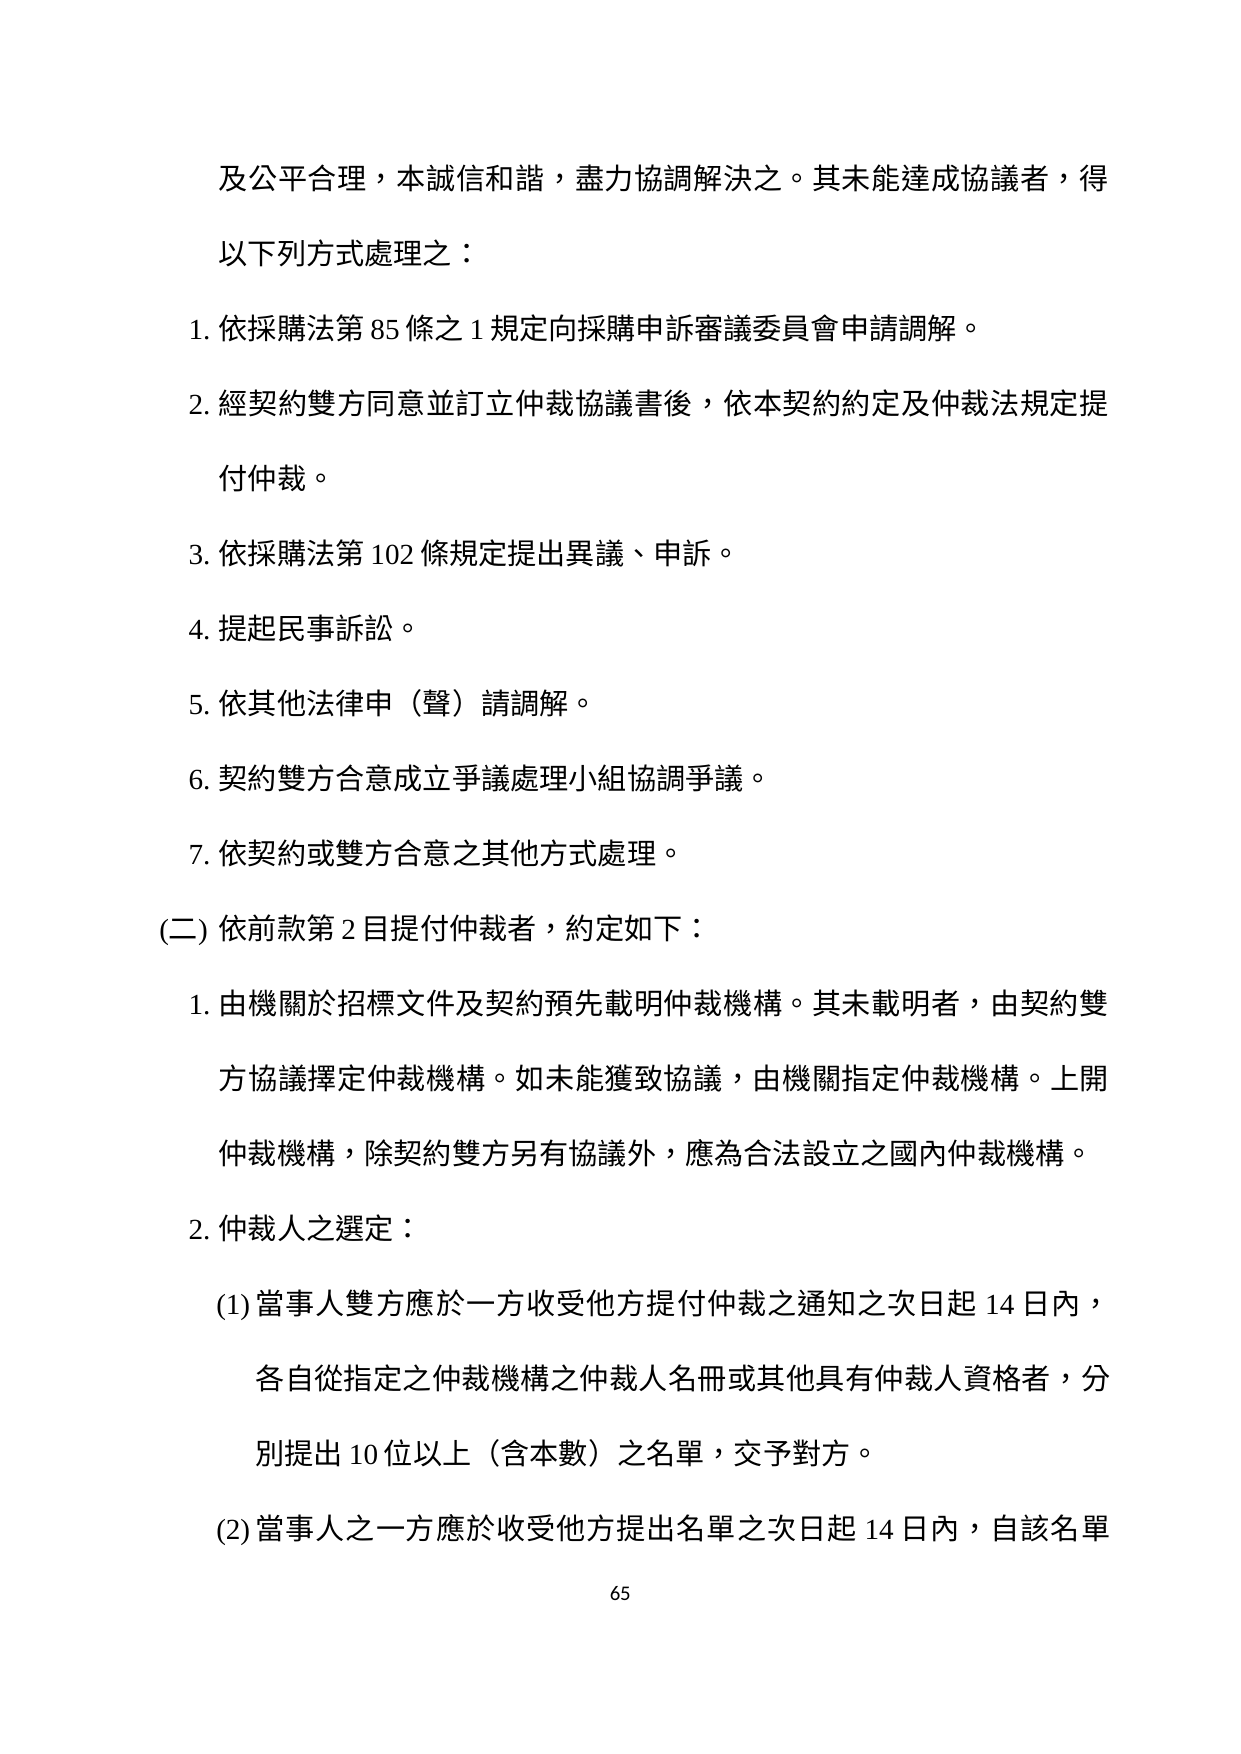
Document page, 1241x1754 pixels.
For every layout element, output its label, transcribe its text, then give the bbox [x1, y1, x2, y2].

list 當事人雙方應於一方收受他方提付仲裁之通知之次日起14日內，各自從指定之仲裁機構之仲裁人名冊或其他具有仲裁人資格者，分別提出10位以上（含本數）之名單，交予對方。 [216, 1264, 1110, 1489]
list 當事人之一方應於收受他方提出名單之次日起14日內，自該名單 [216, 1489, 1110, 1564]
list 經契約雙方同意並訂立仲裁協議書後，依本契約約定及仲裁法規定提付仲裁。 [188, 364, 1110, 514]
list 依採購法第102條規定提出異議、申訴。 [188, 514, 1110, 589]
list 仲裁人之選定： [188, 1189, 1110, 1264]
list 依其他法律申（聲）請調解。 [188, 664, 1110, 739]
list 提起民事訴訟。 [188, 589, 1110, 664]
list 依契約或雙方合意之其他方式處理。 [188, 814, 1110, 889]
subtitle 及公平合理，本誠信和諧，盡力協調解決之。其未能達成協議者，得以下列方式處理之： [159, 139, 1110, 289]
subtitle 依前款第2目提付仲裁者，約定如下： [159, 889, 1110, 964]
list 由機關於招標文件及契約預先載明仲裁機構。其未載明者，由契約雙方協議擇定仲裁機構。如未能獲致協議，由機關指定仲裁機構。上開仲裁機構，除契約雙方另有協議外，應為合法設立之國內仲裁機構。 [188, 964, 1110, 1189]
list 依採購法第85條之1規定向採購申訴審議委員會申請調解。 [188, 289, 1110, 364]
list 契約雙方合意成立爭議處理小組協調爭議。 [188, 739, 1110, 814]
